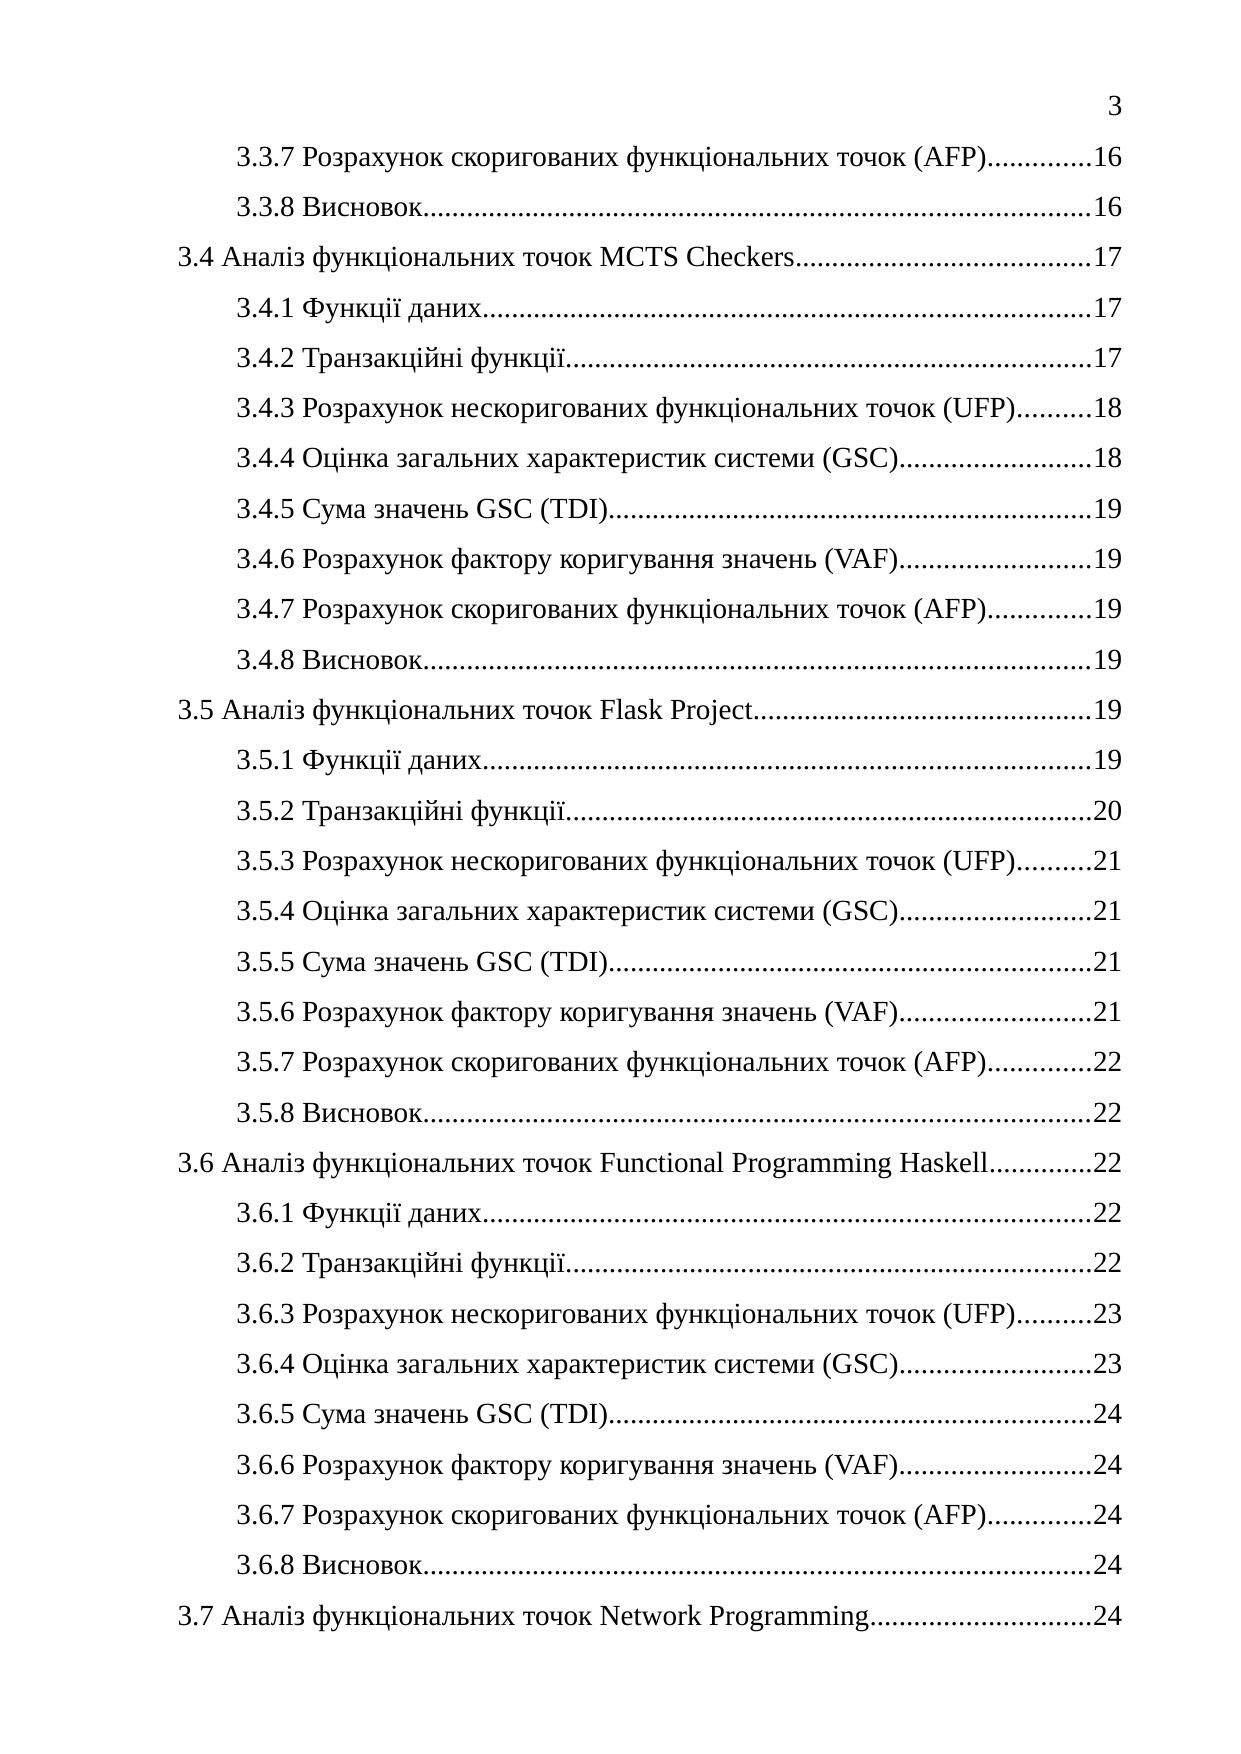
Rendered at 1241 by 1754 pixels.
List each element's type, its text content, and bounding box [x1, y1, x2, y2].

text 3.5.1 Функції даних 19 [236, 742, 1122, 776]
text 3.6.6 Розрахунок фактору коригування значень (VAF) 24 [236, 1447, 1122, 1480]
text 3.6.1 Функції даних 22 [236, 1195, 1122, 1229]
text 3.6.3 Розрахунок нескоригованих функціональних точок (UFP) 23 [236, 1296, 1122, 1329]
text 3.5.3 Розрахунок нескоригованих функціональних точок (UFP) 21 [236, 843, 1122, 877]
text 3.4.3 Розрахунок нескоригованих функціональних точок (UFP) 18 [236, 390, 1122, 424]
text 3.5.6 Розрахунок фактору коригування значень (VAF) 21 [236, 994, 1122, 1028]
text 3.4.7 Розрахунок скоригованих функціональних точок (AFP) 19 [236, 592, 1122, 625]
text 3.5.2 Транзакційні функції 20 [236, 793, 1122, 826]
text 3.4.2 Транзакційні функції 17 [236, 340, 1122, 373]
text 3.6.5 Сума значень GSC (TDI) 24 [236, 1397, 1122, 1430]
text 3.4 Аналіз функціональних точок MCTS Checkers 17 [177, 239, 1122, 273]
text 3.5.5 Сума значень GSC (TDI) 21 [236, 944, 1122, 977]
text 3.6.8 Висновок 24 [236, 1547, 1122, 1581]
text 3.5.4 Оцінка загальних характеристик системи (GSC) 21 [236, 893, 1122, 927]
text 3.4.5 Сума значень GSC (TDI) 19 [236, 491, 1122, 524]
text 3.3.8 Висновок 16 [236, 189, 1122, 223]
text 3.5.8 Висновок 22 [236, 1095, 1122, 1128]
text 3.4.8 Висновок 19 [236, 642, 1122, 675]
text 3.6.7 Розрахунок скоригованих функціональних точок (AFP) 24 [236, 1497, 1122, 1531]
text 3.4.4 Оцінка загальних характеристик системи (GSC) 18 [236, 441, 1122, 474]
text 3.6.4 Оцінка загальних характеристик системи (GSC) 23 [236, 1346, 1122, 1380]
text 3.4.6 Розрахунок фактору коригування значень (VAF) 19 [236, 541, 1122, 575]
text 3.5 Аналіз функціональних точок Flask Project 19 [177, 692, 1122, 726]
text 3.6 Аналіз функціональних точок Functional Programming Haskell 22 [177, 1145, 1122, 1178]
text 3.4.1 Функції даних 17 [236, 290, 1122, 323]
text 3.3.7 Розрахунок скоригованих функціональних точок (AFP) 16 [236, 139, 1122, 172]
text 3.6.2 Транзакційні функції 22 [236, 1246, 1122, 1279]
text 3.5.7 Розрахунок скоригованих функціональних точок (AFP) 22 [236, 1044, 1122, 1078]
text 3.7 Аналіз функціональних точок Network Programming 24 [177, 1598, 1122, 1631]
